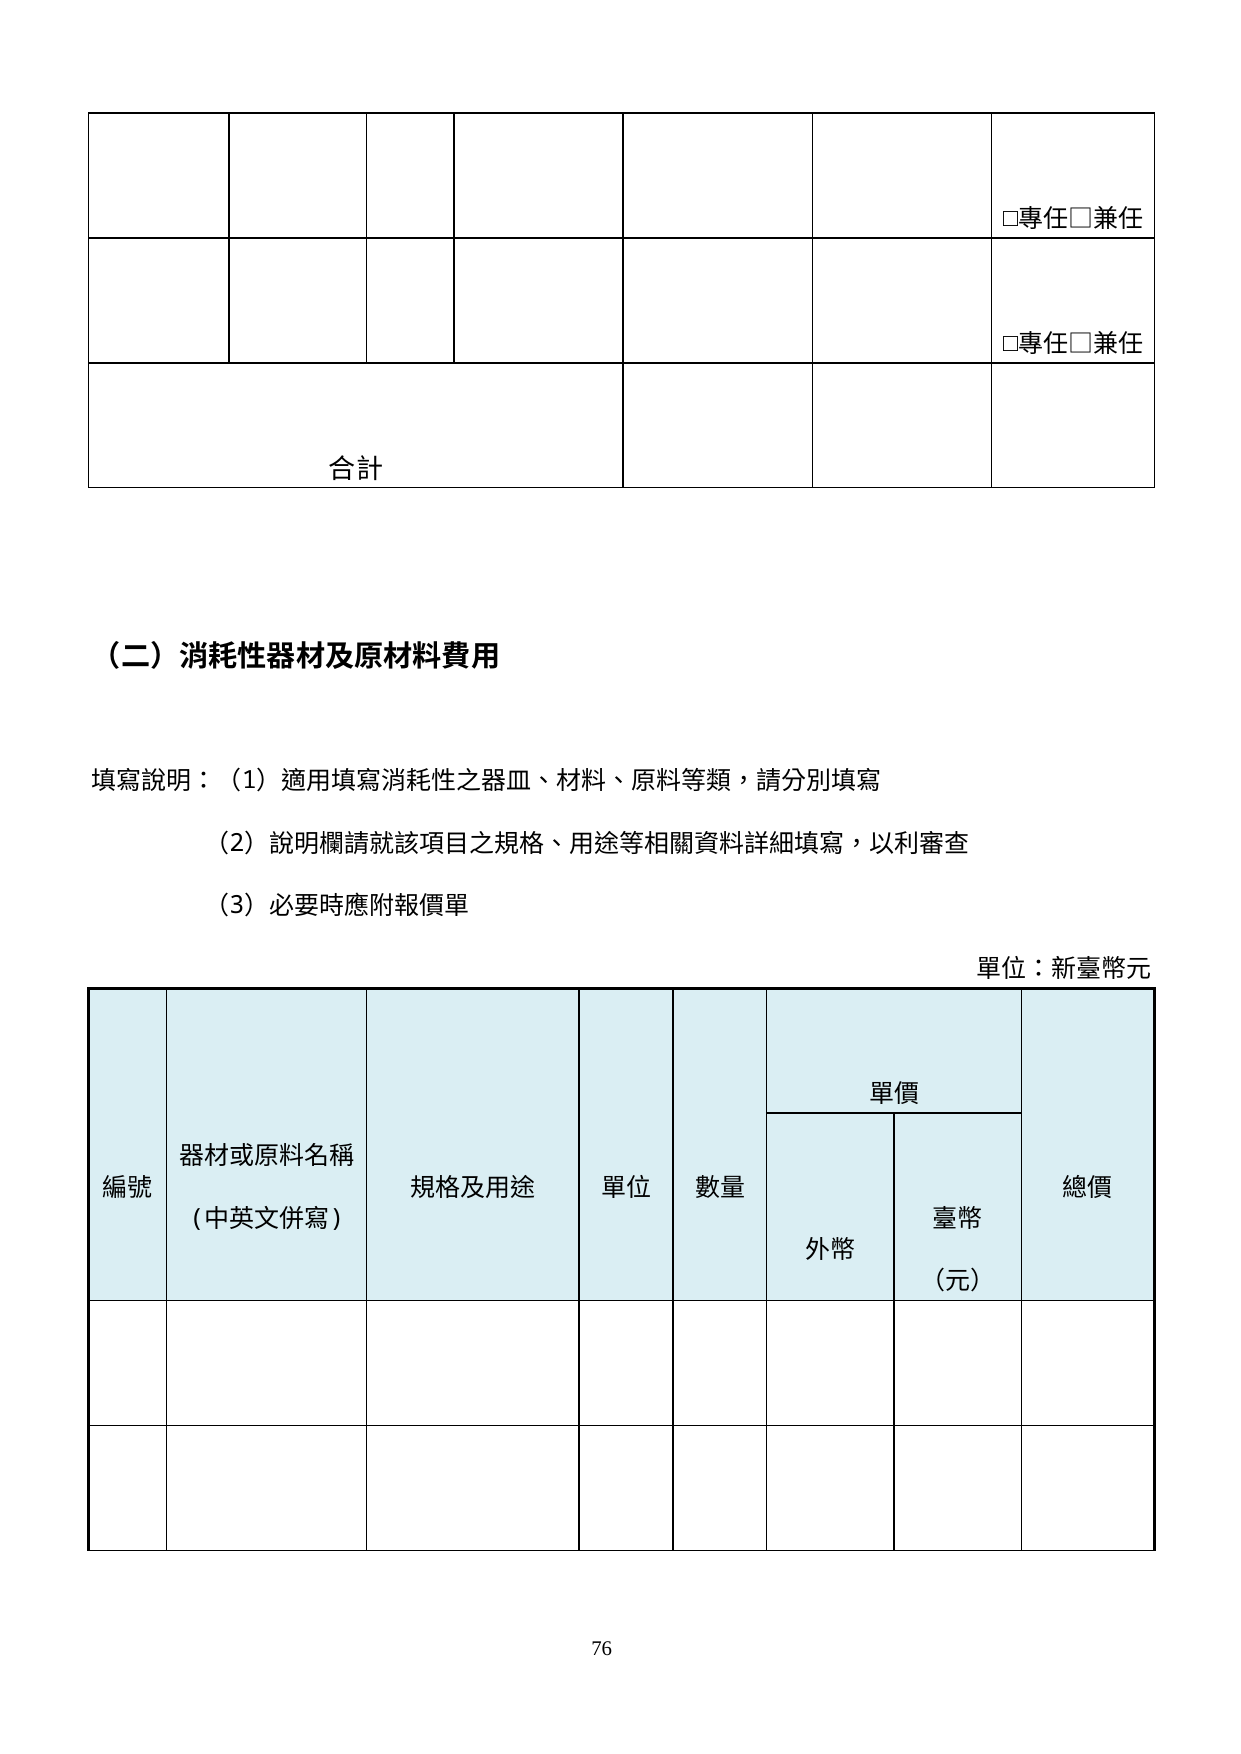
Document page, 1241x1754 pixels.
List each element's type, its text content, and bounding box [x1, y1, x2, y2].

table_cell □專任□兼任 [992, 114, 1154, 237]
table_cell [813, 364, 991, 487]
table_cell 單位 [580, 990, 672, 1300]
table_cell 填寫說明：（1）適用填寫消耗性之器皿、材料、原料等類，請分別填寫 （2）說明欄請就該項目之規格、用途等相關資料詳細填寫，以利審查 （3）必要時應附報價單 [89, 686, 1154, 925]
table_cell [90, 1301, 166, 1425]
table_cell 總價 [1022, 990, 1153, 1300]
table_cell □專任□兼任 [992, 239, 1154, 362]
table_cell 編號 [90, 990, 166, 1300]
table_cell [992, 364, 1154, 487]
table_cell [767, 1426, 893, 1550]
table_cell [580, 1426, 672, 1550]
table_cell [367, 1426, 578, 1550]
table_cell [367, 114, 453, 237]
table_cell [455, 239, 622, 362]
table_cell [624, 239, 812, 362]
table_cell [767, 1301, 893, 1425]
table_cell [89, 114, 228, 237]
table_cell [580, 1301, 672, 1425]
table_cell [1022, 1426, 1153, 1550]
table_cell 外幣 [767, 1114, 893, 1300]
table_cell [674, 1301, 766, 1425]
table_cell [230, 114, 366, 237]
table_cell 單位：新臺幣元 [89, 925, 1154, 987]
table_cell [674, 1426, 766, 1550]
table_cell [455, 114, 622, 237]
table_cell 數量 [674, 990, 766, 1300]
table_cell [813, 239, 991, 362]
table_cell 臺幣（元） [895, 1114, 1021, 1300]
table_cell 器材或原料名稱(中英文併寫) [167, 990, 366, 1300]
table_cell [367, 239, 453, 362]
table_cell [367, 1301, 578, 1425]
table_cell [624, 114, 812, 237]
table_cell [813, 114, 991, 237]
table_cell 合計 [89, 364, 622, 487]
table_cell [167, 1426, 366, 1550]
table_cell [624, 364, 812, 487]
table_cell 單價 [767, 990, 1021, 1112]
table_cell [895, 1301, 1021, 1425]
table_cell [89, 239, 228, 362]
table_header （二）消耗性器材及原材料費用 [89, 612, 1154, 686]
table_cell 規格及用途 [367, 990, 578, 1300]
table_cell [90, 1426, 166, 1550]
table_cell [167, 1301, 366, 1425]
table_cell [230, 239, 366, 362]
table_cell [895, 1426, 1021, 1550]
table_cell [1022, 1301, 1153, 1425]
